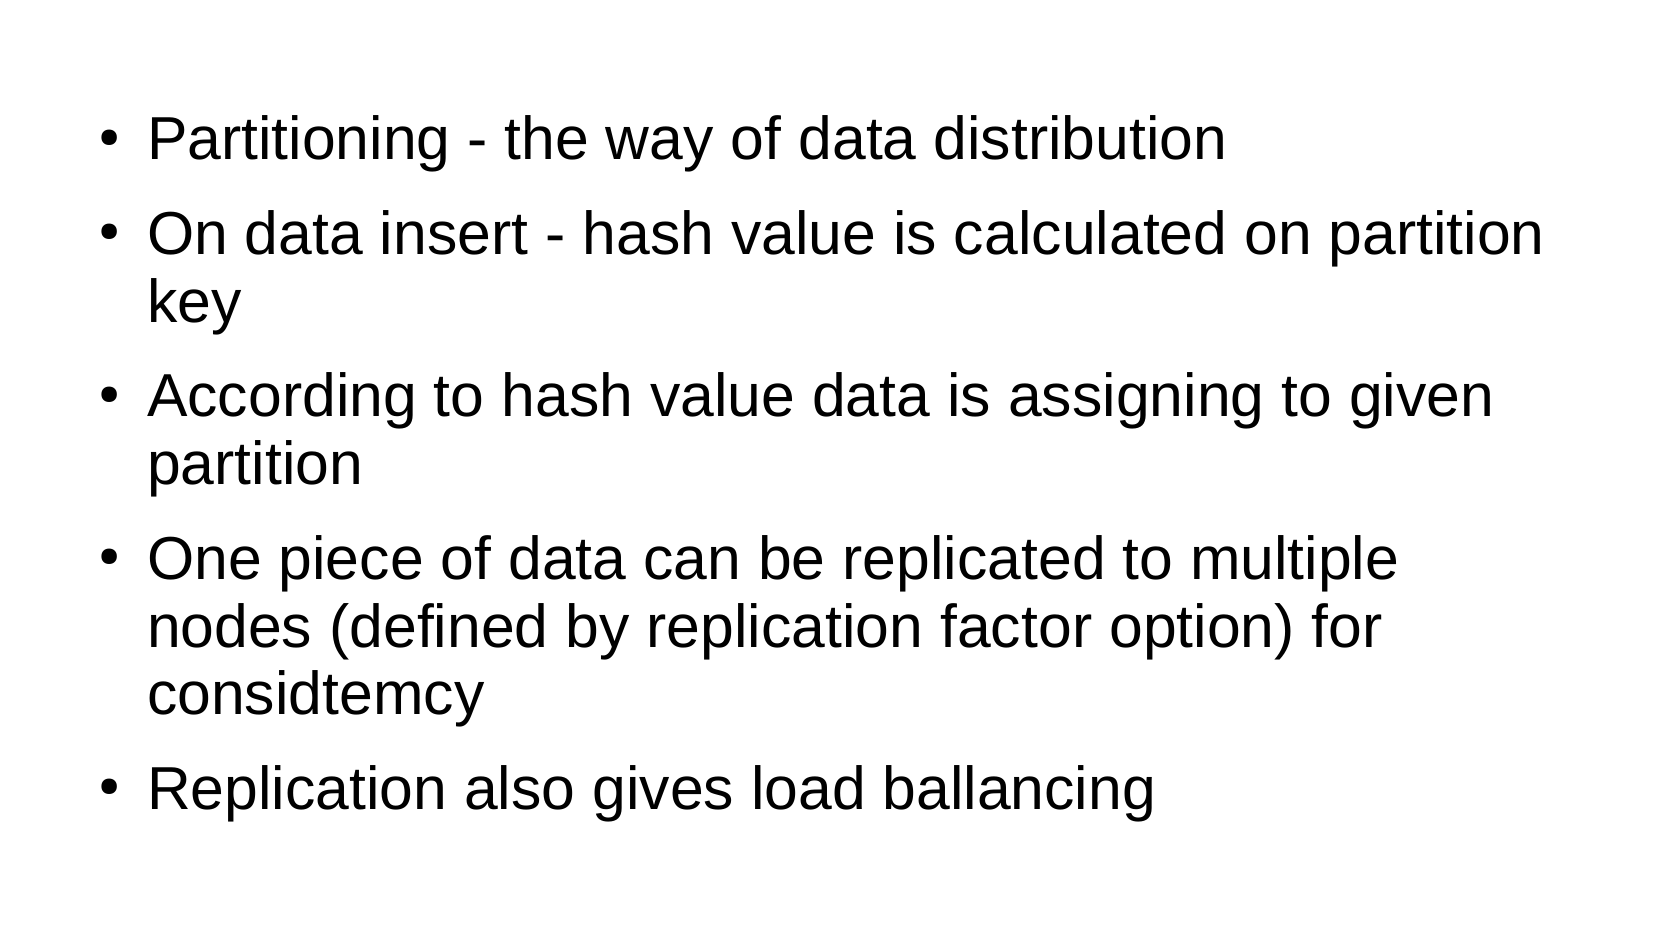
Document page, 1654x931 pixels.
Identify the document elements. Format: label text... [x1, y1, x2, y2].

list Partitioning - the way of data distribution On data insert - hash value is calculated on partition key According to hash value data is assigning to given partition One piece of data can be replicated to multiple nodes (defined by replication factor option) for considtemcy Replication also gives load ballancing [82, 105, 1571, 826]
